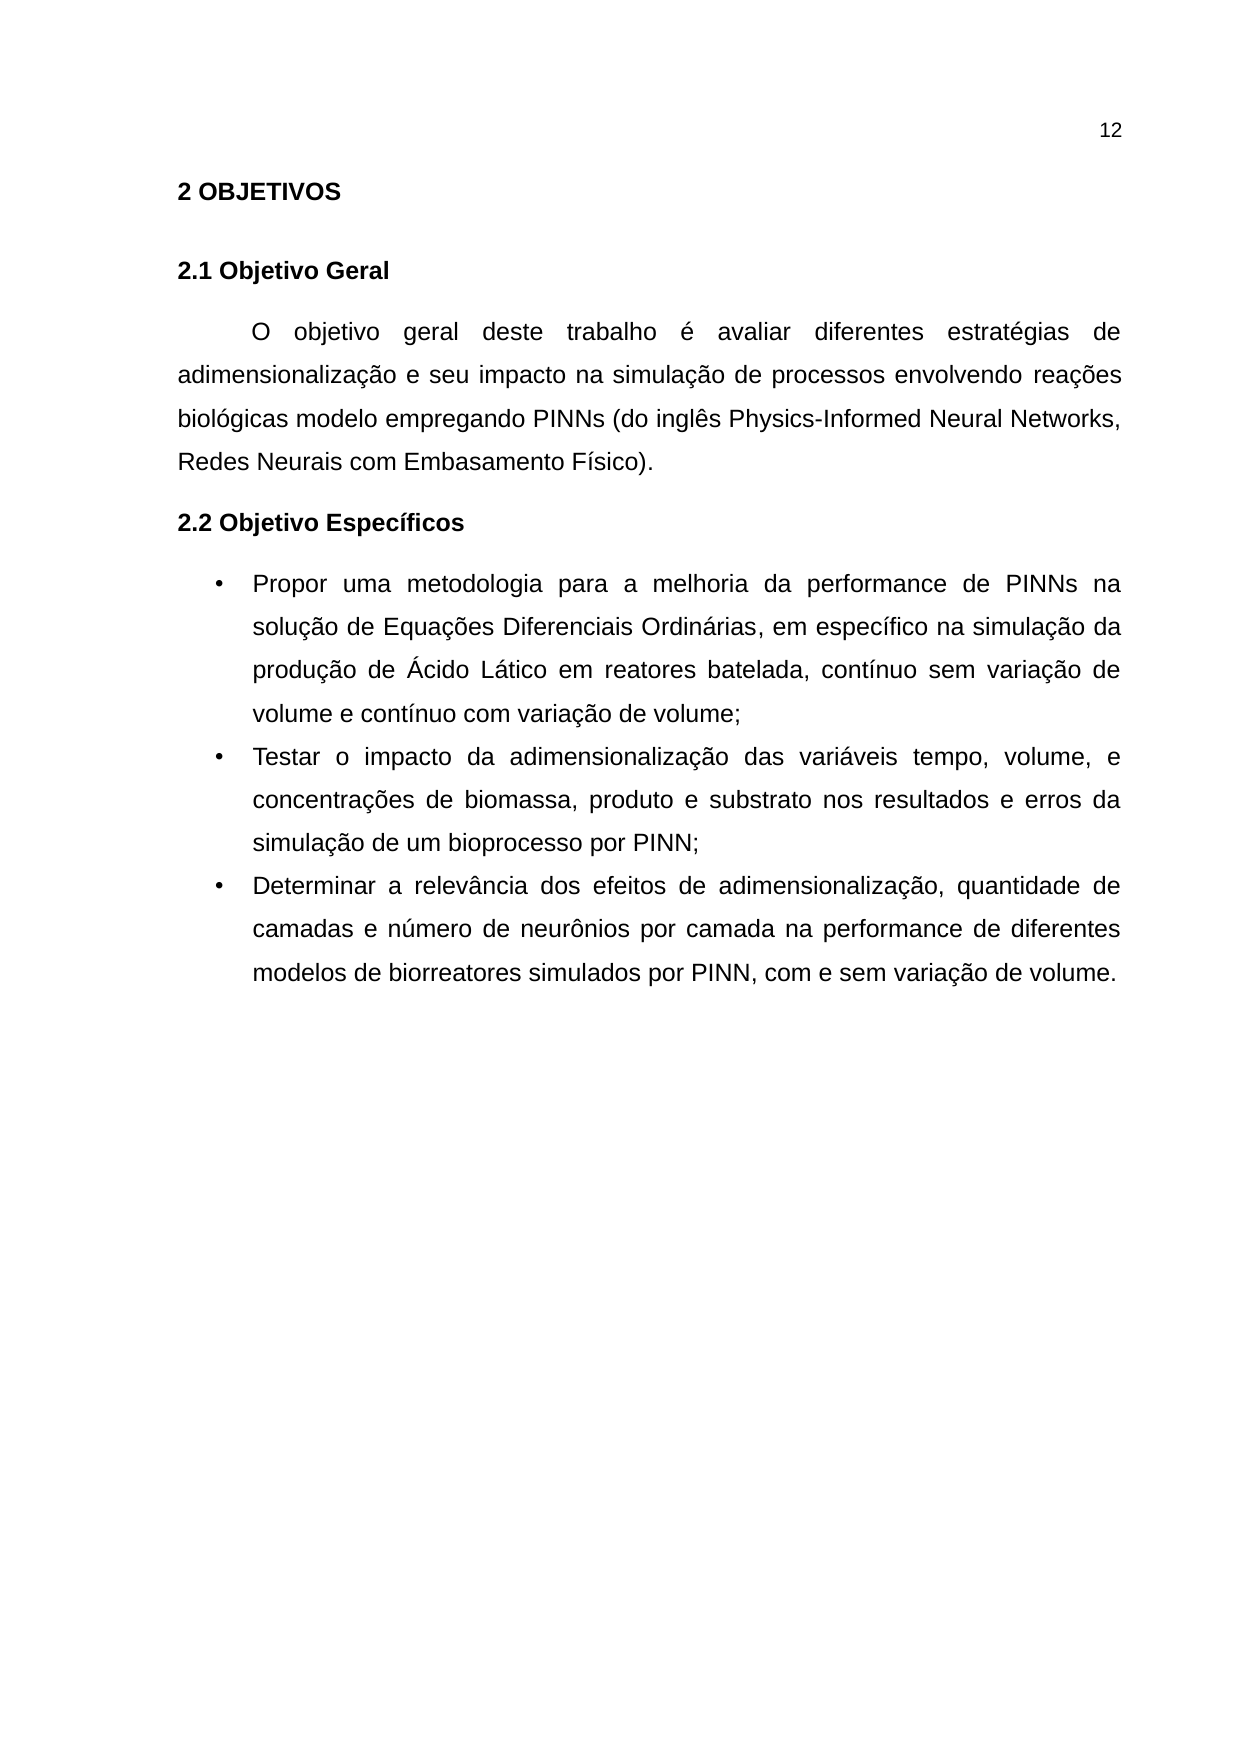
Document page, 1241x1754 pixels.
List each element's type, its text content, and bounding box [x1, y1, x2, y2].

text O objetivo geral deste trabalho é avaliar diferentes estratégias de adimensionalização e seu impacto na simulação de processos envolvendo reações biológicas modelo empregando PINNs (do inglês Physics-Informed Neural Networks, Redes Neurais com Embasamento Físico). [177, 317, 1122, 476]
list Propor uma metodologia para a melhoria da performance de PINNs na solução de Equações Diferenciais Ordinárias, em específico na simulação da produção de Ácido Lático em reatores batelada, contínuo sem variação de volume e contínuo com variação de volume; [215, 569, 1122, 727]
subtitle Objetivo Específicos [177, 508, 1122, 537]
list Determinar a relevância dos efeitos de adimensionalização, quantidade de camadas e número de neurônios por camada na performance de diferentes modelos de biorreatores simulados por PINN, com e sem variação de volume. [215, 871, 1122, 986]
subtitle Objetivo Geral [177, 256, 1122, 285]
subtitle Objetivos [177, 177, 1122, 206]
list Testar o impacto da adimensionalização das variáveis tempo, volume, e concentrações de biomassa, produto e substrato nos resultados e erros da simulação de um bioprocesso por PINN; [215, 742, 1122, 857]
